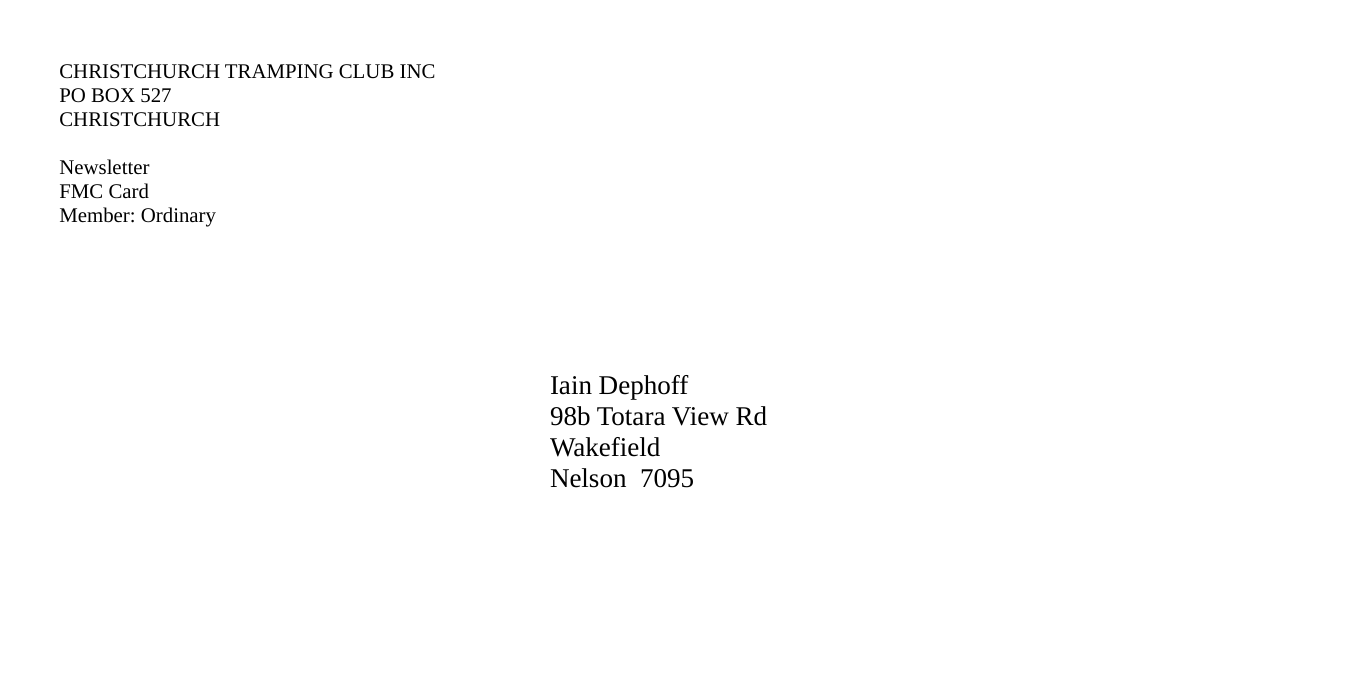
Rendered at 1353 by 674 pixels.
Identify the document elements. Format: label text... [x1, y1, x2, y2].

text PO BOX 527 [59, 83, 1293, 107]
text Newsletter [59, 155, 1293, 179]
text Nelson 7095 [550, 462, 1293, 493]
text FMC Card [59, 179, 1293, 203]
text Iain Dephoff [550, 369, 1293, 400]
text CHRISTCHURCH [59, 107, 1293, 131]
text Member: Ordinary [59, 203, 1293, 227]
text CHRISTCHURCH TRAMPING CLUB INC [59, 59, 1293, 83]
text 98b Totara View Rd [550, 400, 1293, 431]
text Wakefield [550, 431, 1293, 462]
